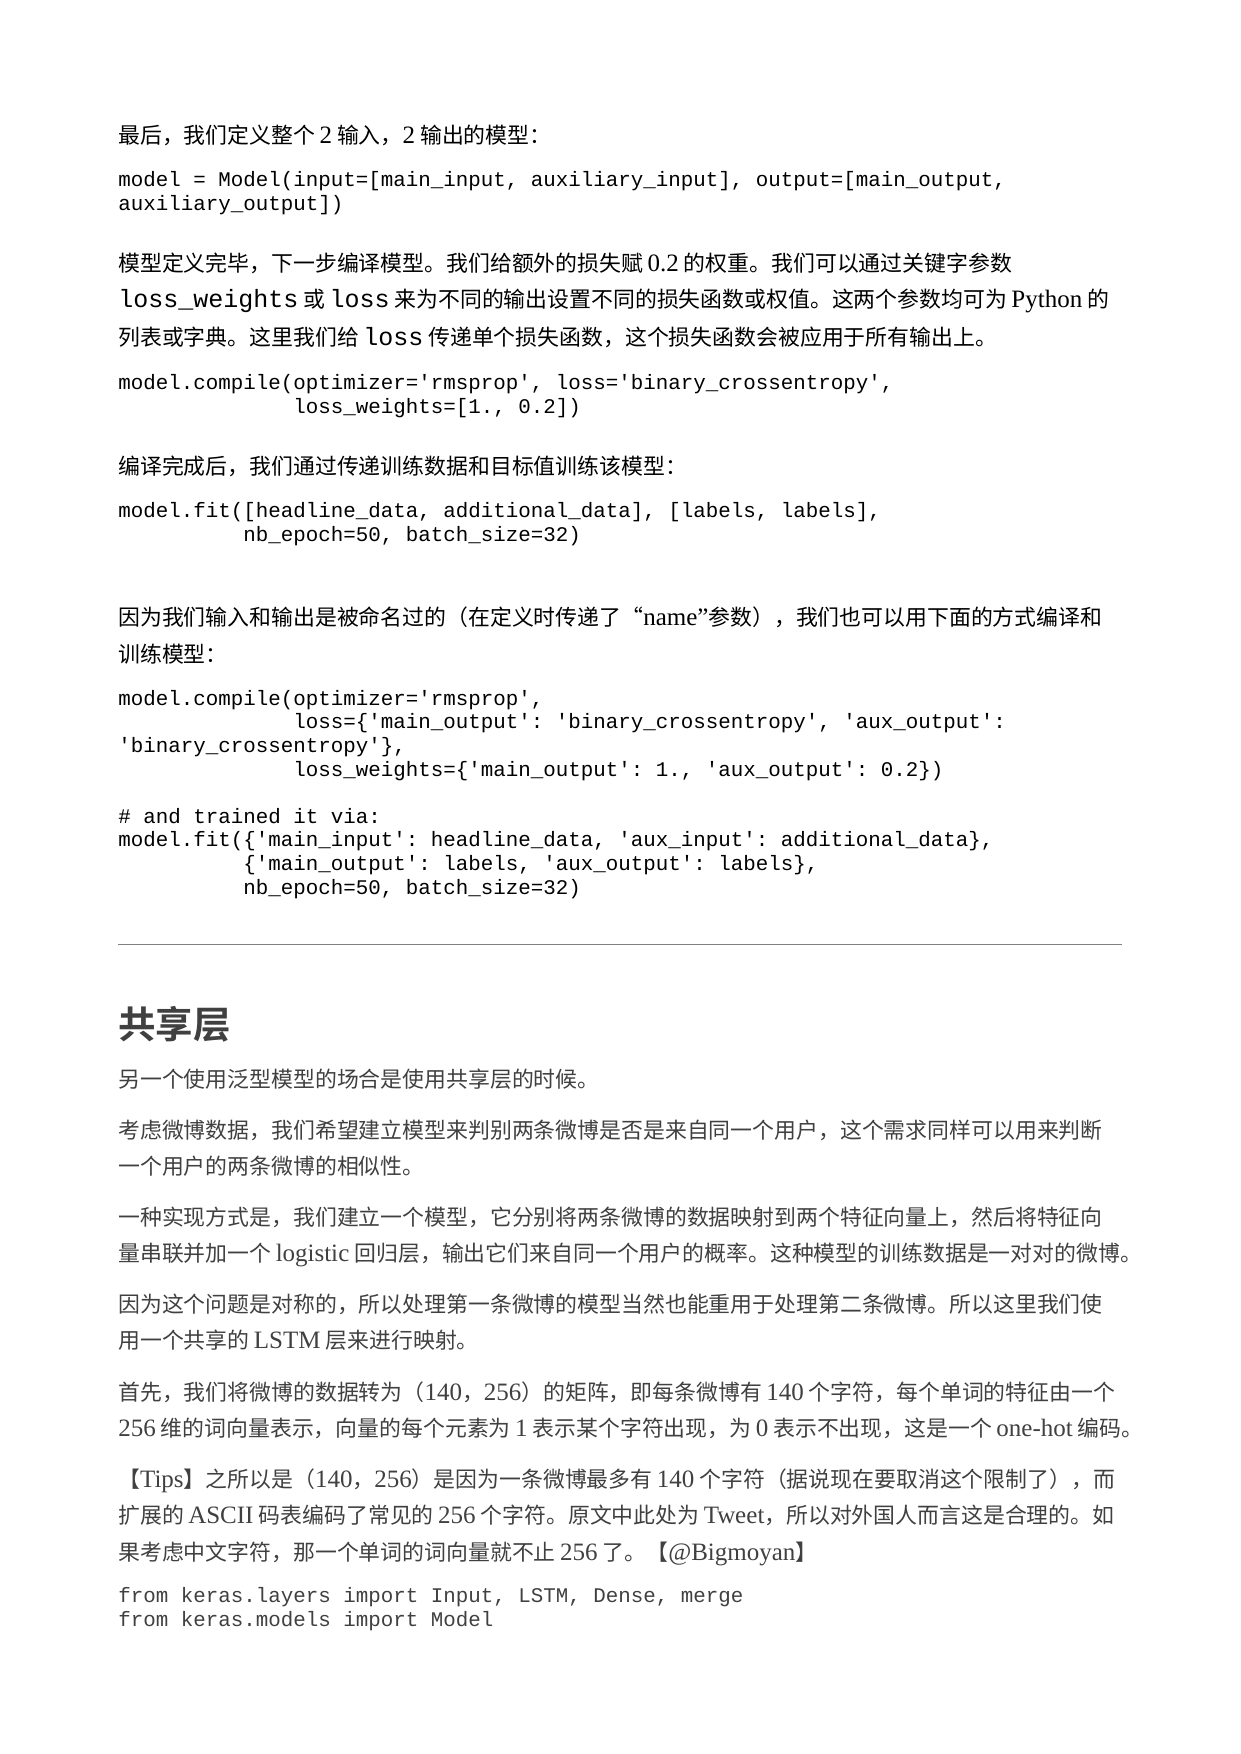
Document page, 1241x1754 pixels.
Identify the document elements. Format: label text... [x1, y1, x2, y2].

text 编译完成后，我们通过传递训练数据和目标值训练该模型： [118, 449, 1122, 481]
text from keras.layers import Input, LSTM, Dense, merge [118, 1585, 1122, 1609]
text 模型定义完毕，下一步编译模型。我们给额外的损失赋0.2的权重。我们可以通过关键字参数loss_weights或loss来为不同的输出设置不同的损失函数或权值。这两个参数均可为Python的列表或字典。这里我们给loss传递单个损失函数，这个损失函数会被应用于所有输出上。 [118, 246, 1122, 353]
text 因为我们输入和输出是被命名过的（在定义时传递了“name”参数），我们也可以用下面的方式编译和训练模型： [118, 600, 1122, 668]
text 考虑微博数据，我们希望建立模型来判别两条微博是否是来自同一个用户，这个需求同样可以用来判断一个用户的两条微博的相似性。 [118, 1113, 1122, 1181]
text model = Model(input=[main_input, auxiliary_input], output=[main_output, auxiliary_output]) [118, 169, 1122, 216]
text 首先，我们将微博的数据转为（140，256）的矩阵，即每条微博有140个字符，每个单词的特征由一个256维的词向量表示，向量的每个元素为1表示某个字符出现，为0表示不出现，这是一个one-hot编码。 [118, 1374, 1122, 1442]
text {'main_output': labels, 'aux_output': labels}, [118, 853, 1122, 877]
text nb_epoch=50, batch_size=32) [118, 877, 1122, 900]
subtitle 共享层 [118, 995, 1122, 1049]
text # and trained it via: [118, 806, 1122, 829]
text nb_epoch=50, batch_size=32) [118, 523, 1122, 547]
text model.compile(optimizer='rmsprop', [118, 688, 1122, 711]
text 最后，我们定义整个2输入，2输出的模型： [118, 118, 1122, 150]
text loss={'main_output': 'binary_crossentropy', 'aux_output': 'binary_crossentropy'}, [118, 711, 1122, 758]
text loss_weights={'main_output': 1., 'aux_output': 0.2}) [118, 758, 1122, 782]
text model.fit({'main_input': headline_data, 'aux_input': additional_data}, [118, 829, 1122, 853]
text 一种实现方式是，我们建立一个模型，它分别将两条微博的数据映射到两个特征向量上，然后将特征向量串联并加一个logistic回归层，输出它们来自同一个用户的概率。这种模型的训练数据是一对对的微博。 [118, 1200, 1122, 1268]
text 另一个使用泛型模型的场合是使用共享层的时候。 [118, 1062, 1122, 1093]
text model.fit([headline_data, additional_data], [labels, labels], [118, 500, 1122, 523]
text loss_weights=[1., 0.2]) [118, 396, 1122, 419]
text 【Tips】之所以是（140，256）是因为一条微博最多有140个字符（据说现在要取消这个限制了），而扩展的ASCII码表编码了常见的256个字符。原文中此处为Tweet，所以对外国人而言这是合理的。如果考虑中文字符，那一个单词的词向量就不止256了。【@Bigmoyan】 [118, 1462, 1122, 1566]
text model.compile(optimizer='rmsprop', loss='binary_crossentropy', [118, 372, 1122, 396]
text from keras.models import Model [118, 1609, 1122, 1633]
text 因为这个问题是对称的，所以处理第一条微博的模型当然也能重用于处理第二条微博。所以这里我们使用一个共享的LSTM层来进行映射。 [118, 1287, 1122, 1355]
